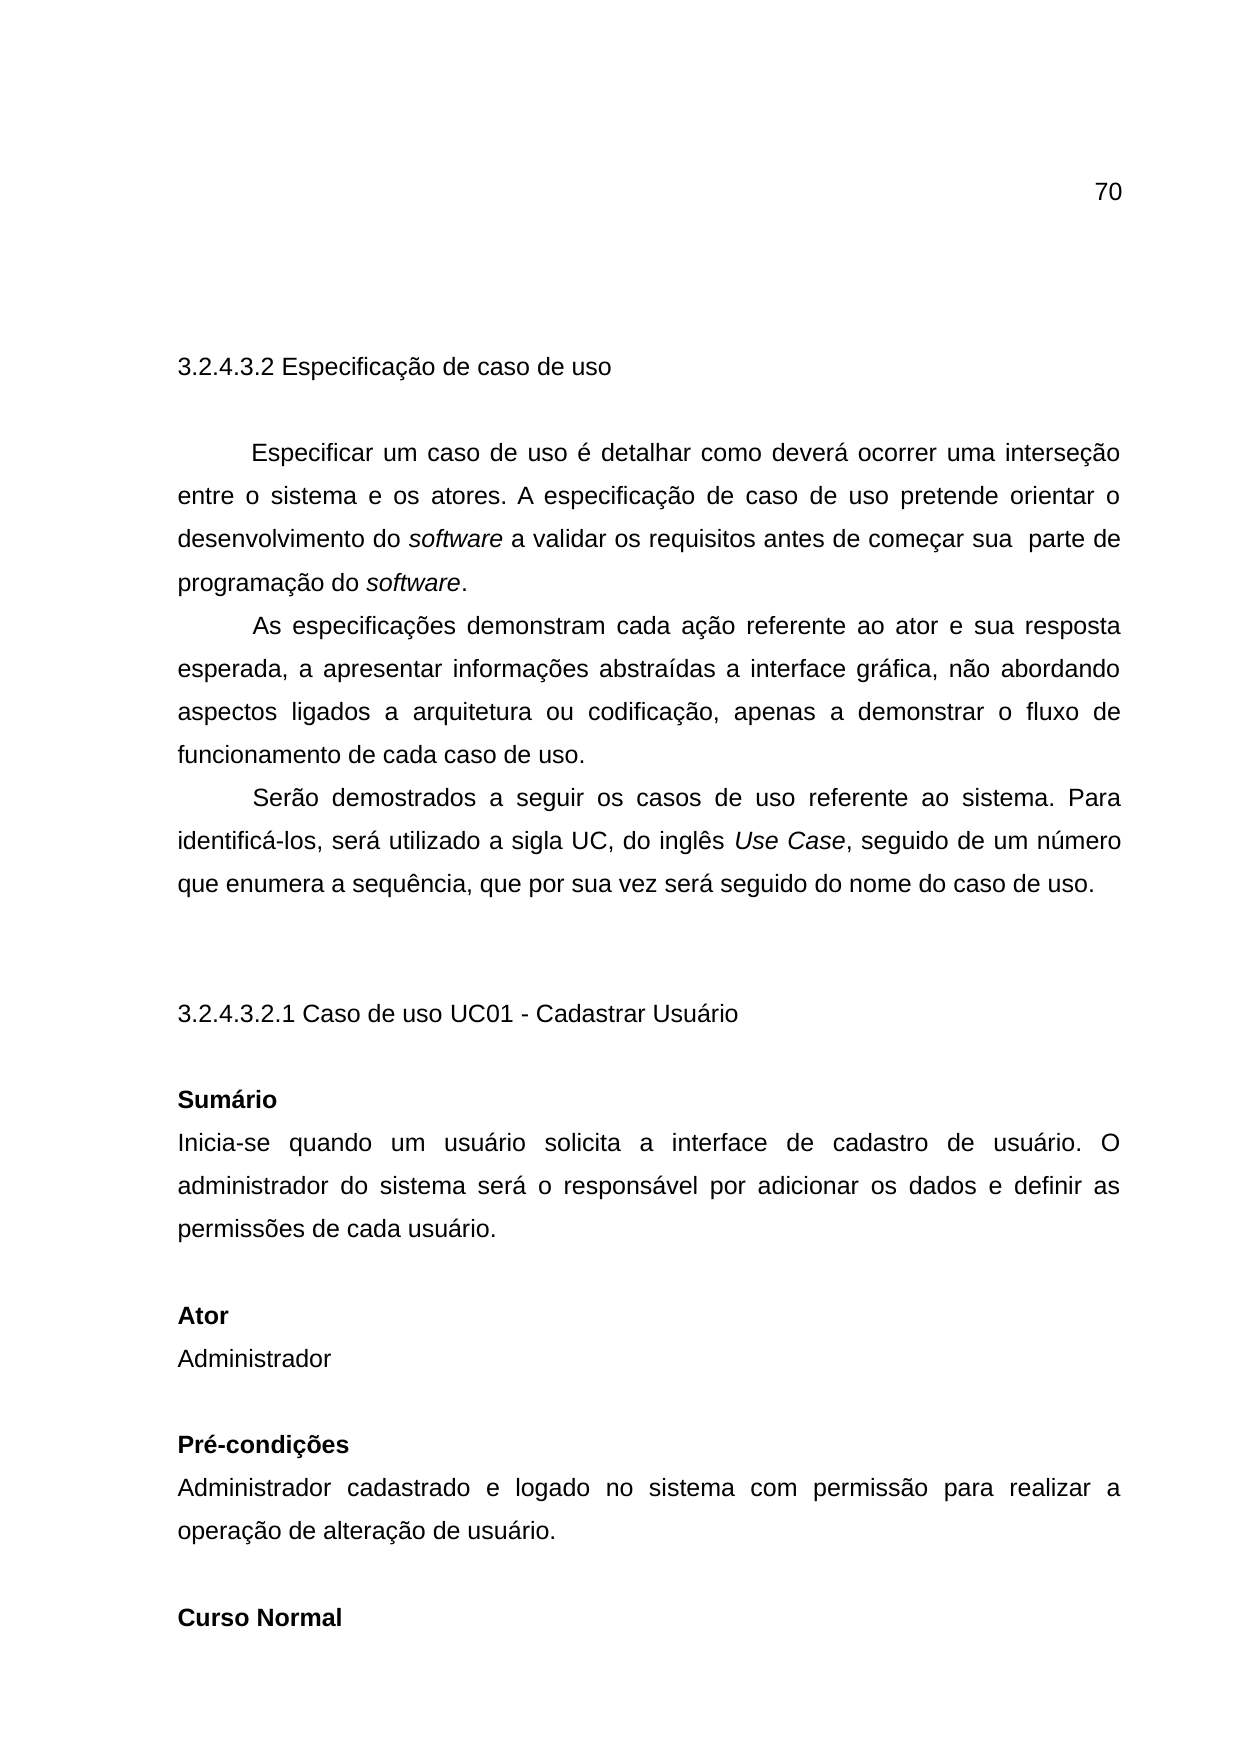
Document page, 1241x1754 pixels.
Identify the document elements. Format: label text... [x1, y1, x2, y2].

text Ator [177, 1301, 1122, 1329]
text 3.2.4.3.2.1 Caso de uso UC01 - Cadastrar Usuário [177, 999, 1122, 1028]
text 3.2.4.3.2 Especificação de caso de uso [177, 352, 1122, 381]
text Sumário [177, 1085, 1122, 1114]
text Curso Normal [177, 1603, 1122, 1631]
text Pré-condições [177, 1430, 1122, 1459]
text Especificar um caso de uso é detalhar como deverá ocorrer uma interseção entre o sistema e os atores. A especificação de caso de uso pretende orientar o desenvolvimento do software a validar os requisitos antes de começar sua parte de programação do software. [177, 438, 1122, 596]
text Inicia-se quando um usuário solicita a interface de cadastro de usuário. O administrador do sistema será o responsável por adicionar os dados e definir as permissões de cada usuário. [177, 1128, 1122, 1243]
text As especificações demonstram cada ação referente ao ator e sua resposta esperada, a apresentar informações abstraídas a interface gráfica, não abordando aspectos ligados a arquitetura ou codificação, apenas a demonstrar o fluxo de funcionamento de cada caso de uso. [177, 611, 1122, 769]
text Administrador cadastrado e logado no sistema com permissão para realizar a operação de alteração de usuário. [177, 1473, 1122, 1545]
text Administrador [177, 1344, 1122, 1373]
text Serão demostrados a seguir os casos de uso referente ao sistema. Para identificá-los, será utilizado a sigla UC, do inglês Use Case, seguido de um número que enumera a sequência, que por sua vez será seguido do nome do caso de uso. [177, 783, 1122, 898]
